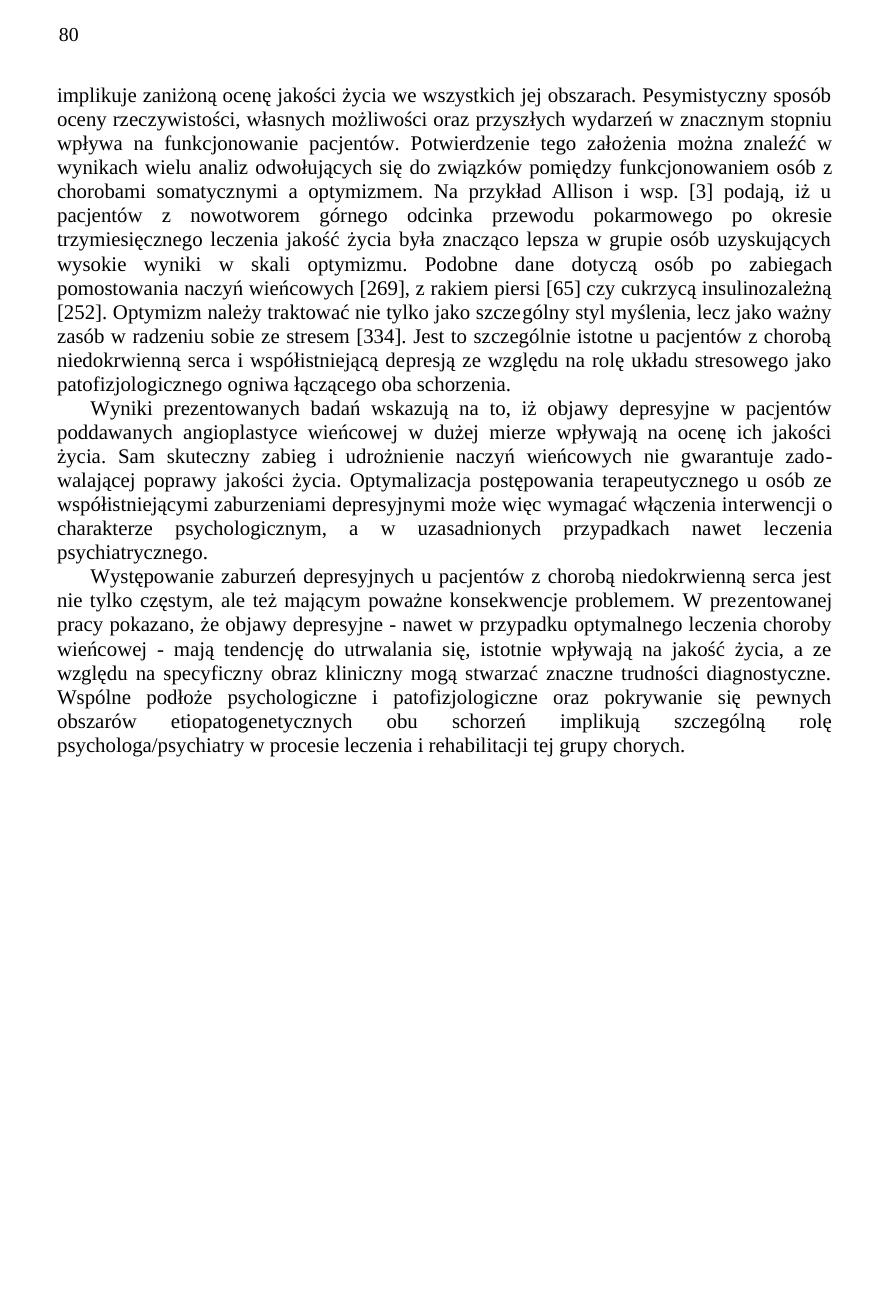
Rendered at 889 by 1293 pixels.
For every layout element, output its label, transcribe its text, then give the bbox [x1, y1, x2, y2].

text 80 [59, 23, 84, 46]
text Występowanie zaburzeń depresyjnych u pacjentów z chorobą niedokrwienną serca jest nie tylko częstym, ale też mającym poważne konsekwencje problemem. W pre­zentowanej pracy pokazano, że objawy depresyjne - nawet w przypadku optymalnego leczenia choroby wieńcowej - mają tendencję do utrwalania się, istotnie wpływają na jakość życia, a ze względu na specyficzny obraz kliniczny mogą stwarzać znaczne trudności diagnostyczne. Wspólne podłoże psychologiczne i patofizjologiczne oraz pokrywanie się pewnych obszarów etiopatogenetycznych obu schorzeń implikują szczególną rolę psychologa/psychiatry w procesie leczenia i rehabilitacji tej grupy chorych. [57, 564, 832, 757]
text implikuje zaniżoną ocenę jakości życia we wszystkich jej obszarach. Pesymistyczny sposób oceny rzeczywistości, własnych możliwości oraz przyszłych wydarzeń w znacznym stopniu wpływa na funkcjonowanie pacjentów. Potwierdzenie tego zało­żenia można znaleźć w wynikach wielu analiz odwołujących się do związków pomię­dzy funkcjonowaniem osób z chorobami somatycznymi a optymizmem. Na przykład Allison i wsp. [3] podają, iż u pacjentów z nowotworem górnego odcinka przewodu pokarmowego po okresie trzymiesięcznego leczenia jakość życia była znacząco lepsza w grupie osób uzyskujących wysokie wyniki w skali optymizmu. Podobne dane doty­czą osób po zabiegach pomostowania naczyń wieńcowych [269], z rakiem piersi [65] czy cukrzycą insulinozależną [252]. Optymizm należy traktować nie tylko jako szcze­gólny styl myślenia, lecz jako ważny zasób w radzeniu sobie ze stresem [334]. Jest to szczególnie istotne u pacjentów z chorobą niedokrwienną serca i współistniejącą de­presją ze względu na rolę układu stresowego jako patofizjologicznego ogniwa łączące­go oba schorzenia. [57, 83, 832, 396]
text Wyniki prezentowanych badań wskazują na to, iż objawy depresyjne w pacjentów poddawanych angioplastyce wieńcowej w dużej mierze wpływają na ocenę ich jakości życia. Sam skuteczny zabieg i udrożnienie naczyń wieńcowych nie gwarantuje zado­walającej poprawy jakości życia. Optymalizacja postępowania terapeutycznego u osób ze współistniejącymi zaburzeniami depresyjnymi może więc wymagać włączenia in­terwencji o charakterze psychologicznym, a w uzasadnionych przypadkach nawet le­czenia psychiatrycznego. [57, 396, 832, 564]
